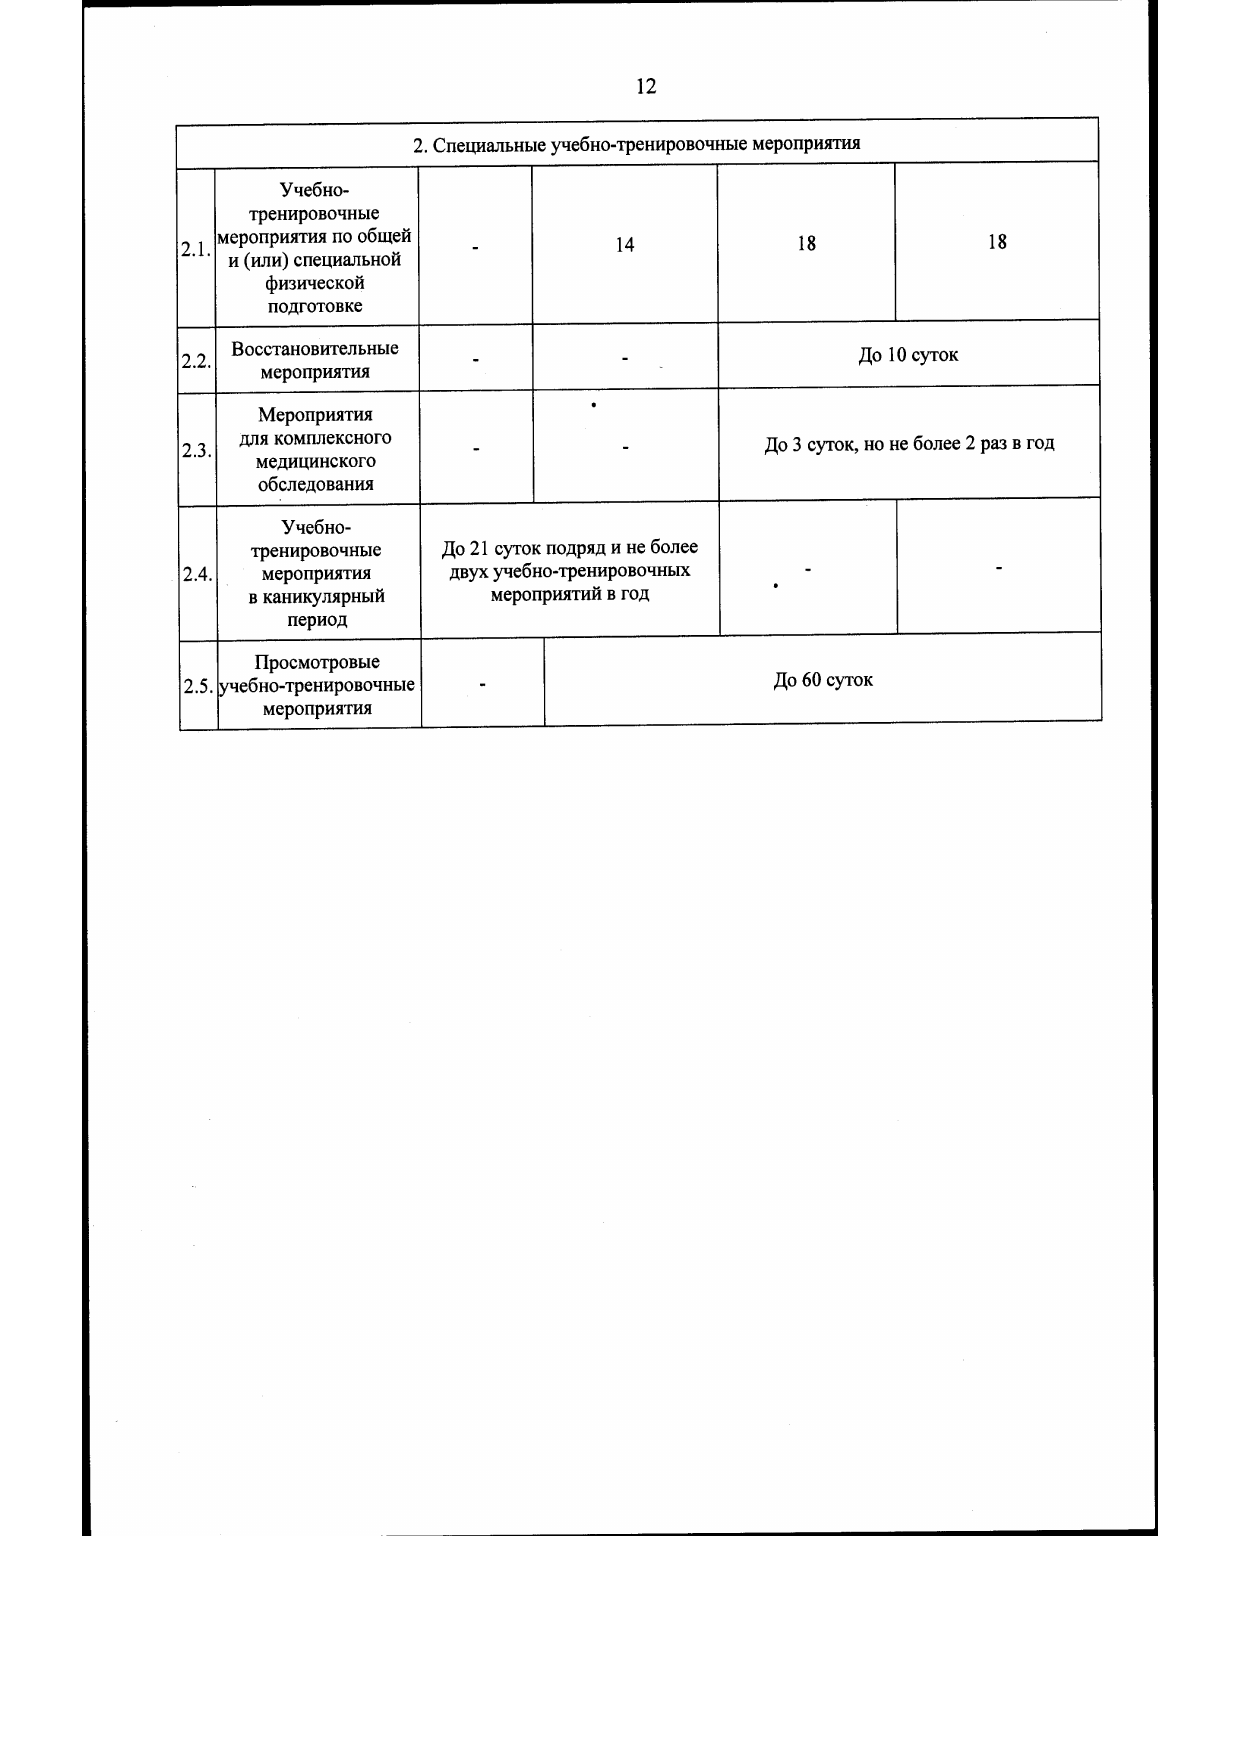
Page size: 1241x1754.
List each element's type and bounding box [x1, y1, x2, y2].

picture [82, 0, 1158, 1536]
